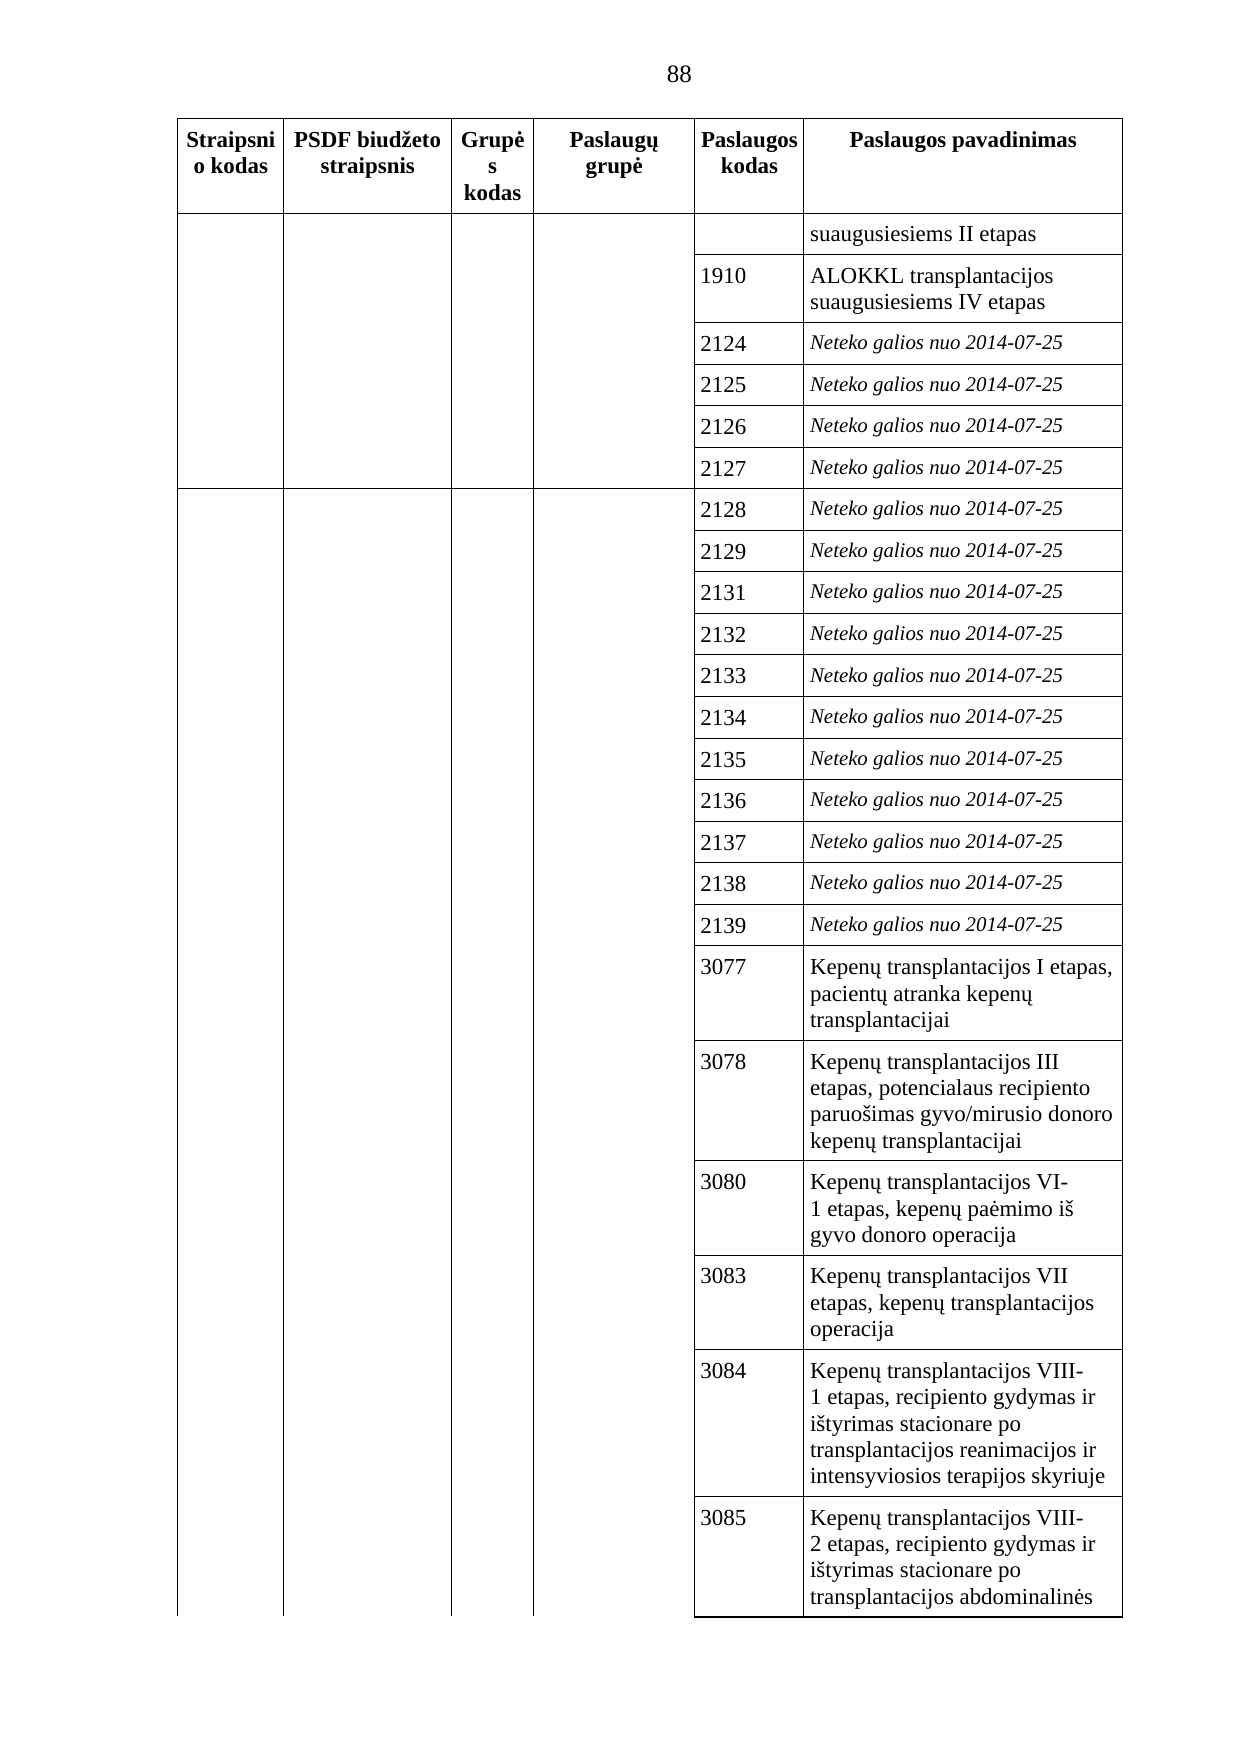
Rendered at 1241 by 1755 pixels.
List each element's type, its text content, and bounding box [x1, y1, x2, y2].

table_cell Neteko galios nuo 2014-07-25 [804, 572, 1122, 613]
table_header Grupės kodas [452, 119, 533, 212]
table_cell Neteko galios nuo 2014-07-25 [804, 739, 1122, 779]
table_cell 3083 [695, 1256, 803, 1349]
table_cell [178, 447, 283, 488]
table_header Paslaugos kodas [695, 119, 803, 212]
table_cell [452, 1160, 533, 1254]
table_cell [534, 862, 694, 904]
table_cell [452, 904, 533, 945]
table_cell [534, 1349, 694, 1496]
table_cell 3077 [695, 946, 803, 1039]
table_cell ALOKKL transplantacijos suaugusiesiems IV etapas [804, 255, 1122, 322]
table_cell 2127 [695, 448, 803, 488]
table_cell [284, 1160, 451, 1254]
table_cell [178, 405, 283, 447]
table_cell [178, 738, 283, 779]
table_cell [284, 254, 451, 322]
table_cell Neteko galios nuo 2014-07-25 [804, 697, 1122, 737]
table_cell Neteko galios nuo 2014-07-25 [804, 905, 1122, 945]
table_cell Neteko galios nuo 2014-07-25 [804, 489, 1122, 530]
table_cell [284, 696, 451, 737]
table_cell Kepenų transplantacijos III etapas, potencialaus recipiento paruošimas gyvo/mirusio donoro kepenų transplantacijai [804, 1041, 1122, 1160]
table_cell [178, 214, 283, 254]
table_cell Kepenų transplantacijos I etapas, pacientų atranka kepenų transplantacijai [804, 946, 1122, 1039]
table_cell 2139 [695, 905, 803, 945]
table_cell 2131 [695, 572, 803, 613]
table_cell [534, 779, 694, 821]
table_cell [178, 530, 283, 571]
table_cell 2124 [695, 323, 803, 363]
table_cell [534, 1160, 694, 1254]
table_cell 2134 [695, 697, 803, 737]
table_cell [452, 1349, 533, 1496]
table_cell [452, 447, 533, 488]
table_cell [284, 405, 451, 447]
table_cell [178, 613, 283, 654]
table_cell [534, 738, 694, 779]
table_cell [284, 862, 451, 904]
table_cell [534, 489, 694, 530]
table_cell [452, 1255, 533, 1349]
table_cell [178, 571, 283, 613]
table_cell 2138 [695, 863, 803, 904]
table_cell Kepenų transplantacijos VI-1 etapas, kepenų paėmimo iš gyvo donoro operacija [804, 1161, 1122, 1254]
table_cell [452, 571, 533, 613]
table_cell [178, 489, 283, 530]
table_cell 2133 [695, 655, 803, 696]
table_cell 2132 [695, 614, 803, 654]
table_cell 2136 [695, 780, 803, 821]
table_cell [284, 322, 451, 363]
table_cell suaugusiesiems II etapas [804, 214, 1122, 254]
table_cell [178, 1496, 283, 1616]
table_cell [178, 945, 283, 1039]
table_cell [452, 696, 533, 737]
table_cell [534, 1040, 694, 1160]
table_header PSDF biudžeto straipsnis [284, 119, 451, 212]
table_cell [534, 530, 694, 571]
table_cell [284, 214, 451, 254]
table_cell [452, 821, 533, 862]
table_cell [534, 904, 694, 945]
table_cell 1910 [695, 255, 803, 322]
table_cell [452, 738, 533, 779]
table_cell [178, 1349, 283, 1496]
table_cell 2135 [695, 739, 803, 779]
table_cell 3078 [695, 1041, 803, 1160]
table_cell 3085 [695, 1497, 803, 1616]
table_cell Neteko galios nuo 2014-07-25 [804, 365, 1122, 405]
table_cell [284, 738, 451, 779]
table_header Paslaugos pavadinimas [804, 119, 1122, 212]
table_cell [284, 447, 451, 488]
table_cell [284, 654, 451, 696]
table_cell [452, 862, 533, 904]
table_cell [534, 696, 694, 737]
table_cell 2126 [695, 406, 803, 447]
table_cell [178, 904, 283, 945]
table_header Straipsnio kodas [178, 119, 283, 212]
table_cell Neteko galios nuo 2014-07-25 [804, 531, 1122, 571]
table_cell [534, 214, 694, 405]
table_cell 2128 [695, 489, 803, 530]
table_cell [452, 1496, 533, 1616]
table_cell [452, 654, 533, 696]
table_cell [284, 1496, 451, 1616]
table_cell Neteko galios nuo 2014-07-25 [804, 780, 1122, 821]
table_cell [178, 779, 283, 821]
table_cell Neteko galios nuo 2014-07-25 [804, 448, 1122, 488]
table_cell [534, 405, 694, 447]
table_cell Neteko galios nuo 2014-07-25 [804, 822, 1122, 862]
table_cell [178, 821, 283, 862]
table_cell [534, 654, 694, 696]
table_cell [178, 696, 283, 737]
table_cell [452, 1040, 533, 1160]
table_cell Neteko galios nuo 2014-07-25 [804, 863, 1122, 904]
table_cell [284, 821, 451, 862]
table_cell [284, 571, 451, 613]
table_cell [534, 447, 694, 488]
table_cell 2129 [695, 531, 803, 571]
table_cell Kepenų transplantacijos VIII-2 etapas, recipiento gydymas ir ištyrimas stacionare po transplantacijos abdominalinės [804, 1497, 1122, 1616]
table_cell [284, 1255, 451, 1349]
table_cell [284, 613, 451, 654]
table_cell [284, 530, 451, 571]
table_cell [452, 779, 533, 821]
table_cell Neteko galios nuo 2014-07-25 [804, 655, 1122, 696]
table_cell [452, 214, 533, 405]
table_cell [534, 821, 694, 862]
table_header Paslaugų grupė [534, 119, 694, 212]
table_cell [695, 214, 803, 254]
table_cell [534, 945, 694, 1039]
table_cell [178, 322, 283, 363]
table_cell [284, 1040, 451, 1160]
table_cell [284, 779, 451, 821]
table_cell 3084 [695, 1350, 803, 1496]
table_cell [534, 571, 694, 613]
table_cell Neteko galios nuo 2014-07-25 [804, 323, 1122, 363]
table_cell [284, 489, 451, 530]
table_cell [452, 613, 533, 654]
table_cell [178, 1255, 283, 1349]
table_cell Neteko galios nuo 2014-07-25 [804, 614, 1122, 654]
table_cell [452, 405, 533, 447]
table_cell [452, 945, 533, 1039]
table_cell [178, 1040, 283, 1160]
table_cell [178, 254, 283, 322]
table_cell [534, 1255, 694, 1349]
table_cell [284, 904, 451, 945]
table_cell [178, 862, 283, 904]
table_cell [284, 945, 451, 1039]
table_cell [452, 530, 533, 571]
table_cell Kepenų transplantacijos VII etapas, kepenų transplantacijos operacija [804, 1256, 1122, 1349]
table_cell [452, 489, 533, 530]
table_cell 2125 [695, 365, 803, 405]
table_cell [178, 654, 283, 696]
table_cell [178, 364, 283, 405]
table_cell [534, 1496, 694, 1616]
table_cell [534, 613, 694, 654]
table_cell Kepenų transplantacijos VIII-1 etapas, recipiento gydymas ir ištyrimas stacionare po transplantacijos reanimacijos ir intensyviosios terapijos skyriuje [804, 1350, 1122, 1496]
table_cell Neteko galios nuo 2014-07-25 [804, 406, 1122, 447]
table_cell [284, 1349, 451, 1496]
table_cell 2137 [695, 822, 803, 862]
table_cell [284, 364, 451, 405]
table_cell [178, 1160, 283, 1254]
table_cell 3080 [695, 1161, 803, 1254]
